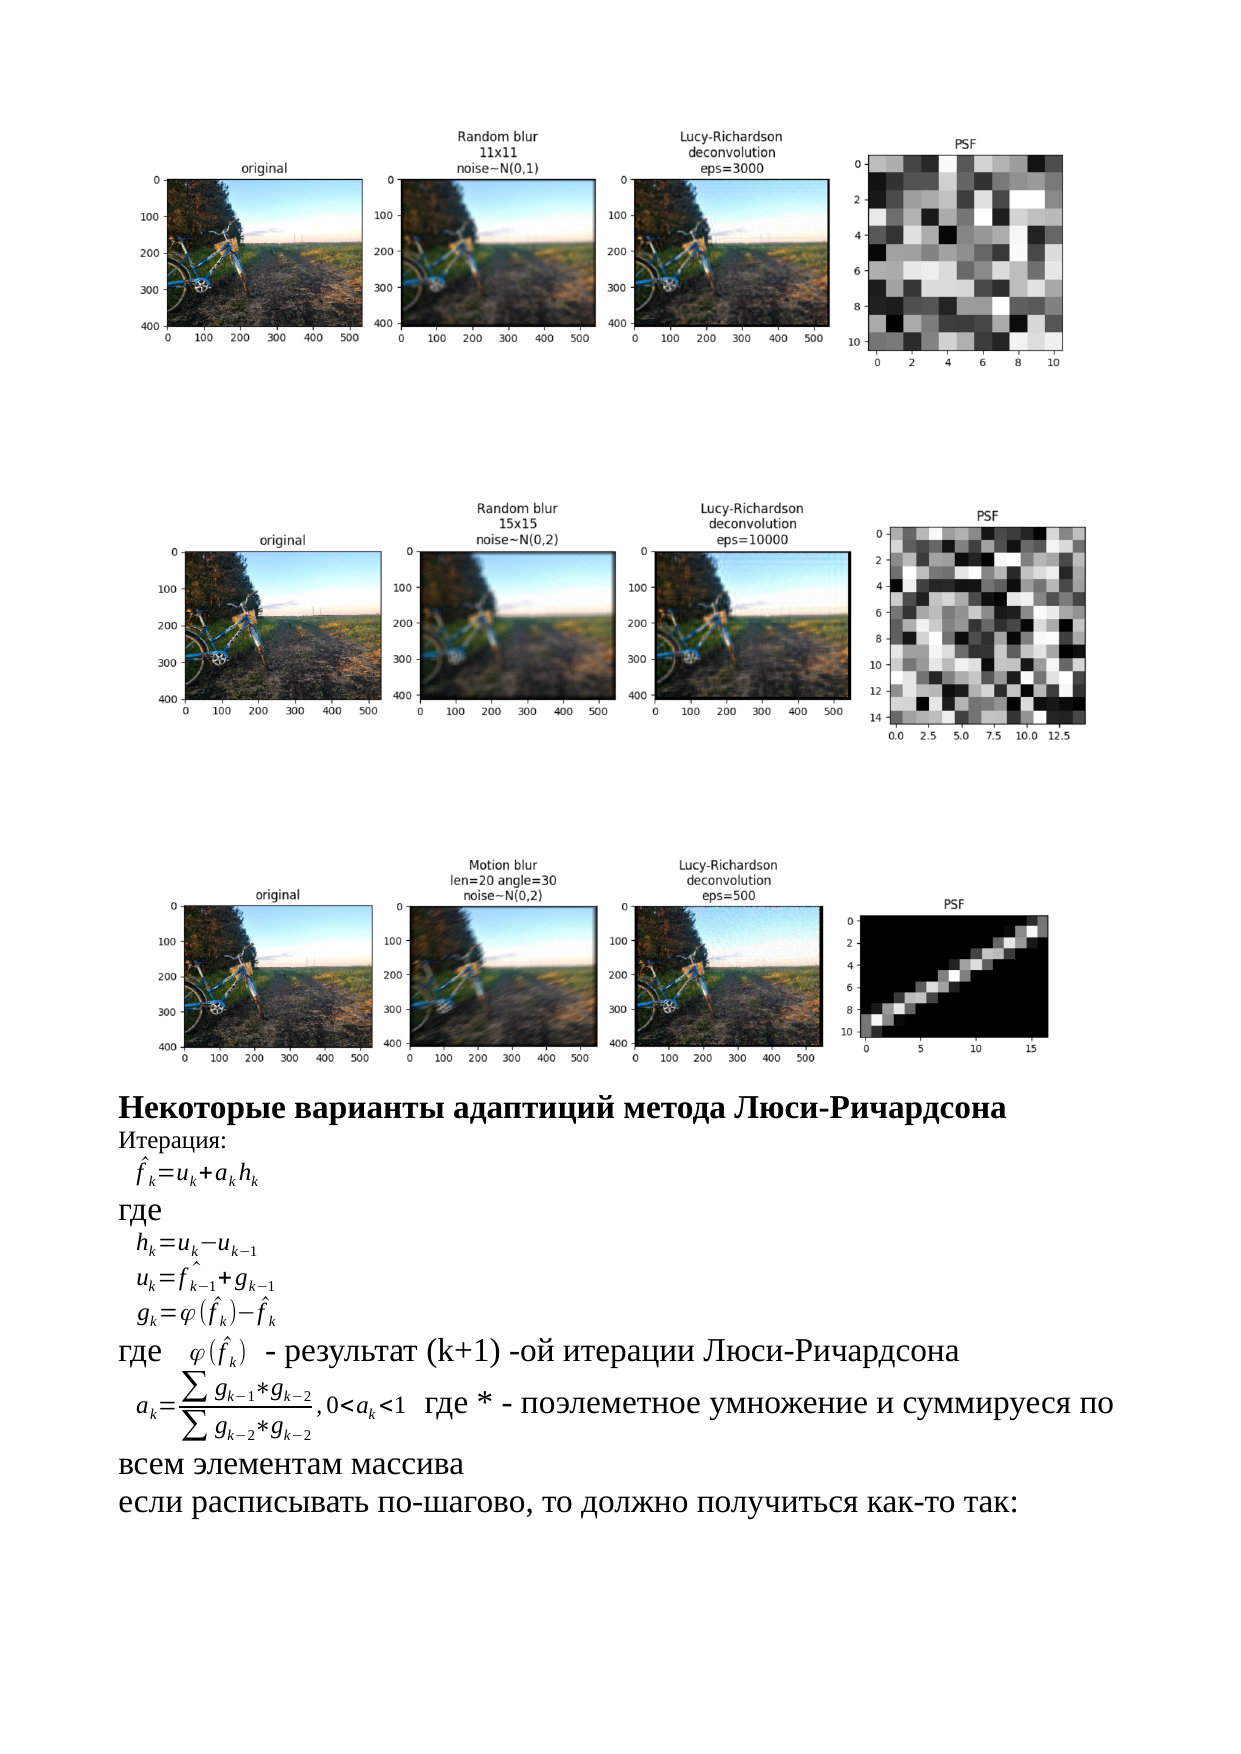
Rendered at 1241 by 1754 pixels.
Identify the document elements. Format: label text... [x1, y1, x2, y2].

picture [118, 449, 1123, 766]
text где * - поэлеметное умножение и суммируеся по всем элементам массива [118, 1370, 1122, 1481]
picture [118, 118, 1123, 393]
text Некоторые варианты адаптиций метода Люси-Ричардсона [118, 1087, 1122, 1125]
picture [118, 822, 1123, 1087]
text Итерация: [118, 1125, 1122, 1154]
text где [118, 1189, 1122, 1228]
text где - результат (k+1) -ой итерации Люси-Ричардсона [118, 1330, 1122, 1370]
text если расписывать по-шагово, то должно получиться как-то так: [118, 1481, 1122, 1519]
